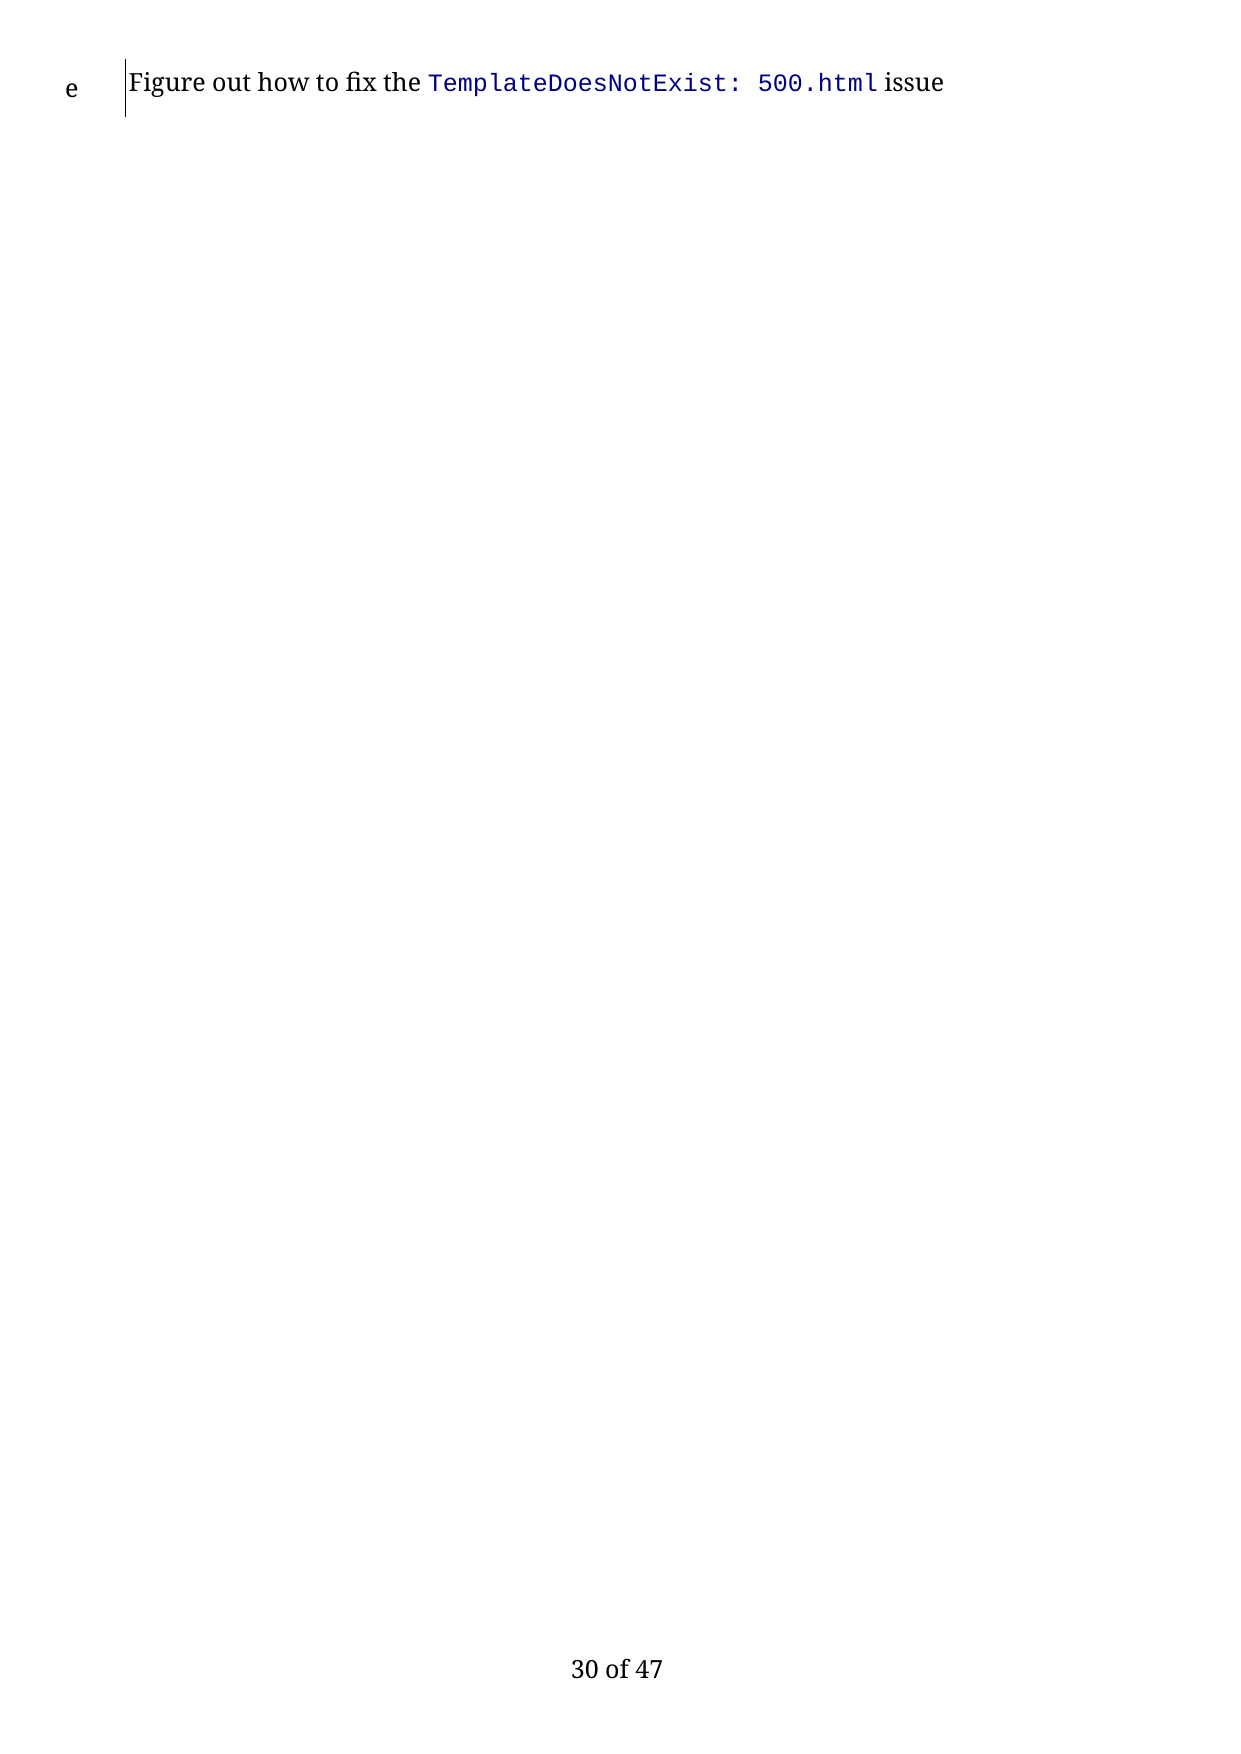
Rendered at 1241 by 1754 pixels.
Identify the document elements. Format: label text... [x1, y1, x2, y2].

table_header e [59, 59, 125, 117]
table_header Figure out how to fix the TemplateDoesNotExist: 500.html issue [126, 59, 956, 117]
